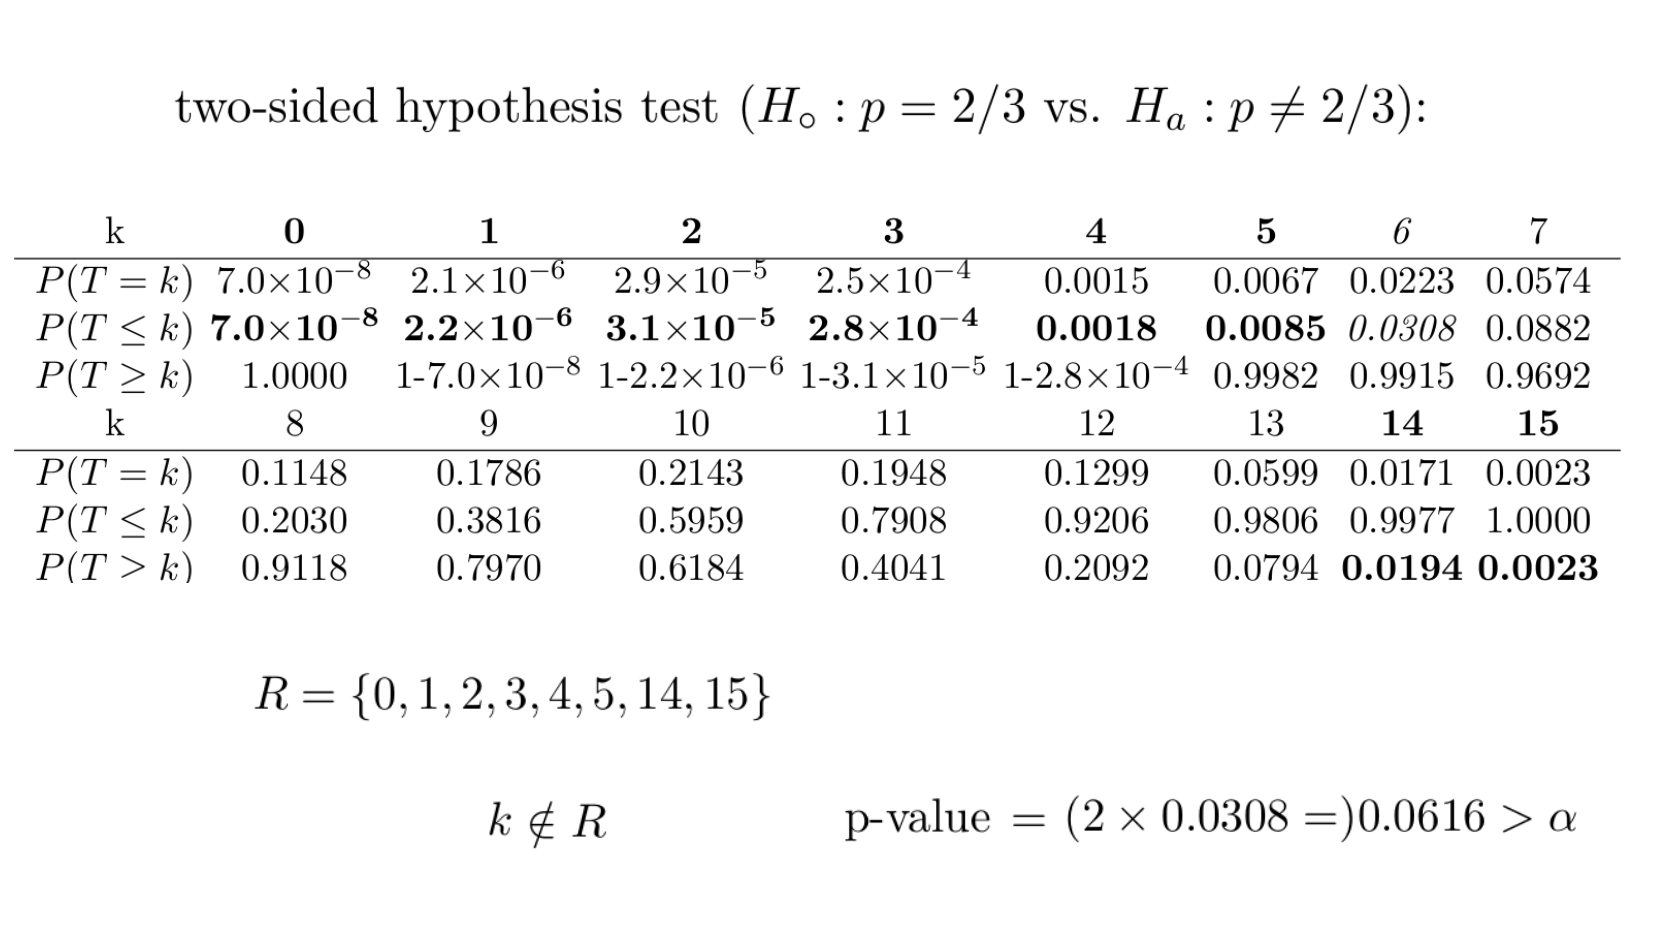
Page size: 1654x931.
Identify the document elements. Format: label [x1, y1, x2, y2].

picture [11, 206, 1630, 583]
picture [1061, 789, 1577, 851]
picture [171, 70, 1430, 140]
picture [520, 791, 615, 857]
picture [1003, 797, 1049, 835]
picture [472, 784, 515, 845]
picture [838, 797, 998, 851]
picture [248, 663, 785, 733]
